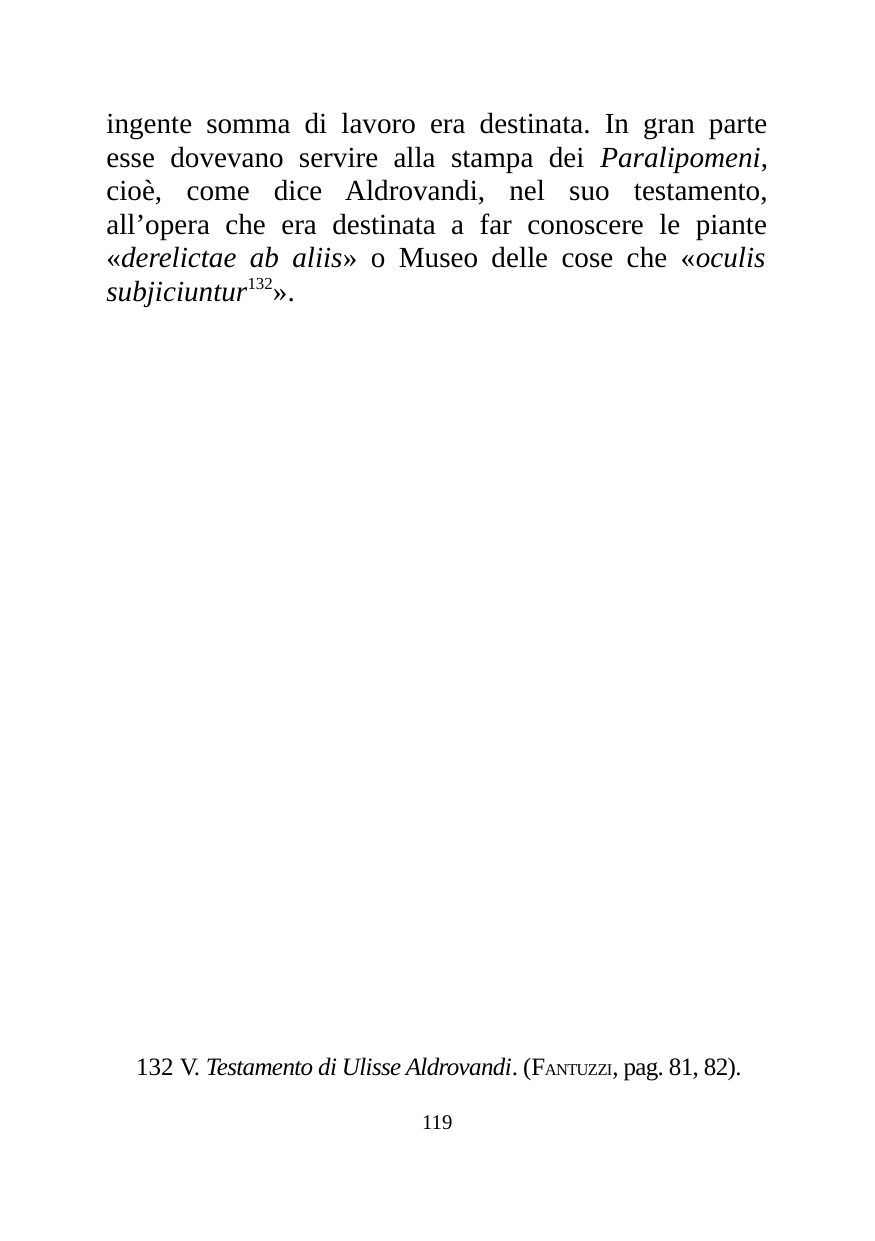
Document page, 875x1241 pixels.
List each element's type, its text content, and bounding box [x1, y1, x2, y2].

text V. Testamento di Ulisse Aldrovandi. (Fantuzzi, pag. 81, 82). [106, 1052, 768, 1080]
text ingente somma di lavoro era destinata. In gran parte esse dovevano servire alla stampa dei Paralipomeni, cioè, come dice Aldrovandi, nel suo testamento, all’opera che era destinata a far conoscere le piante «derelictae ab aliis» o Museo delle cose che «oculis subjiciuntur». [106, 106, 768, 307]
